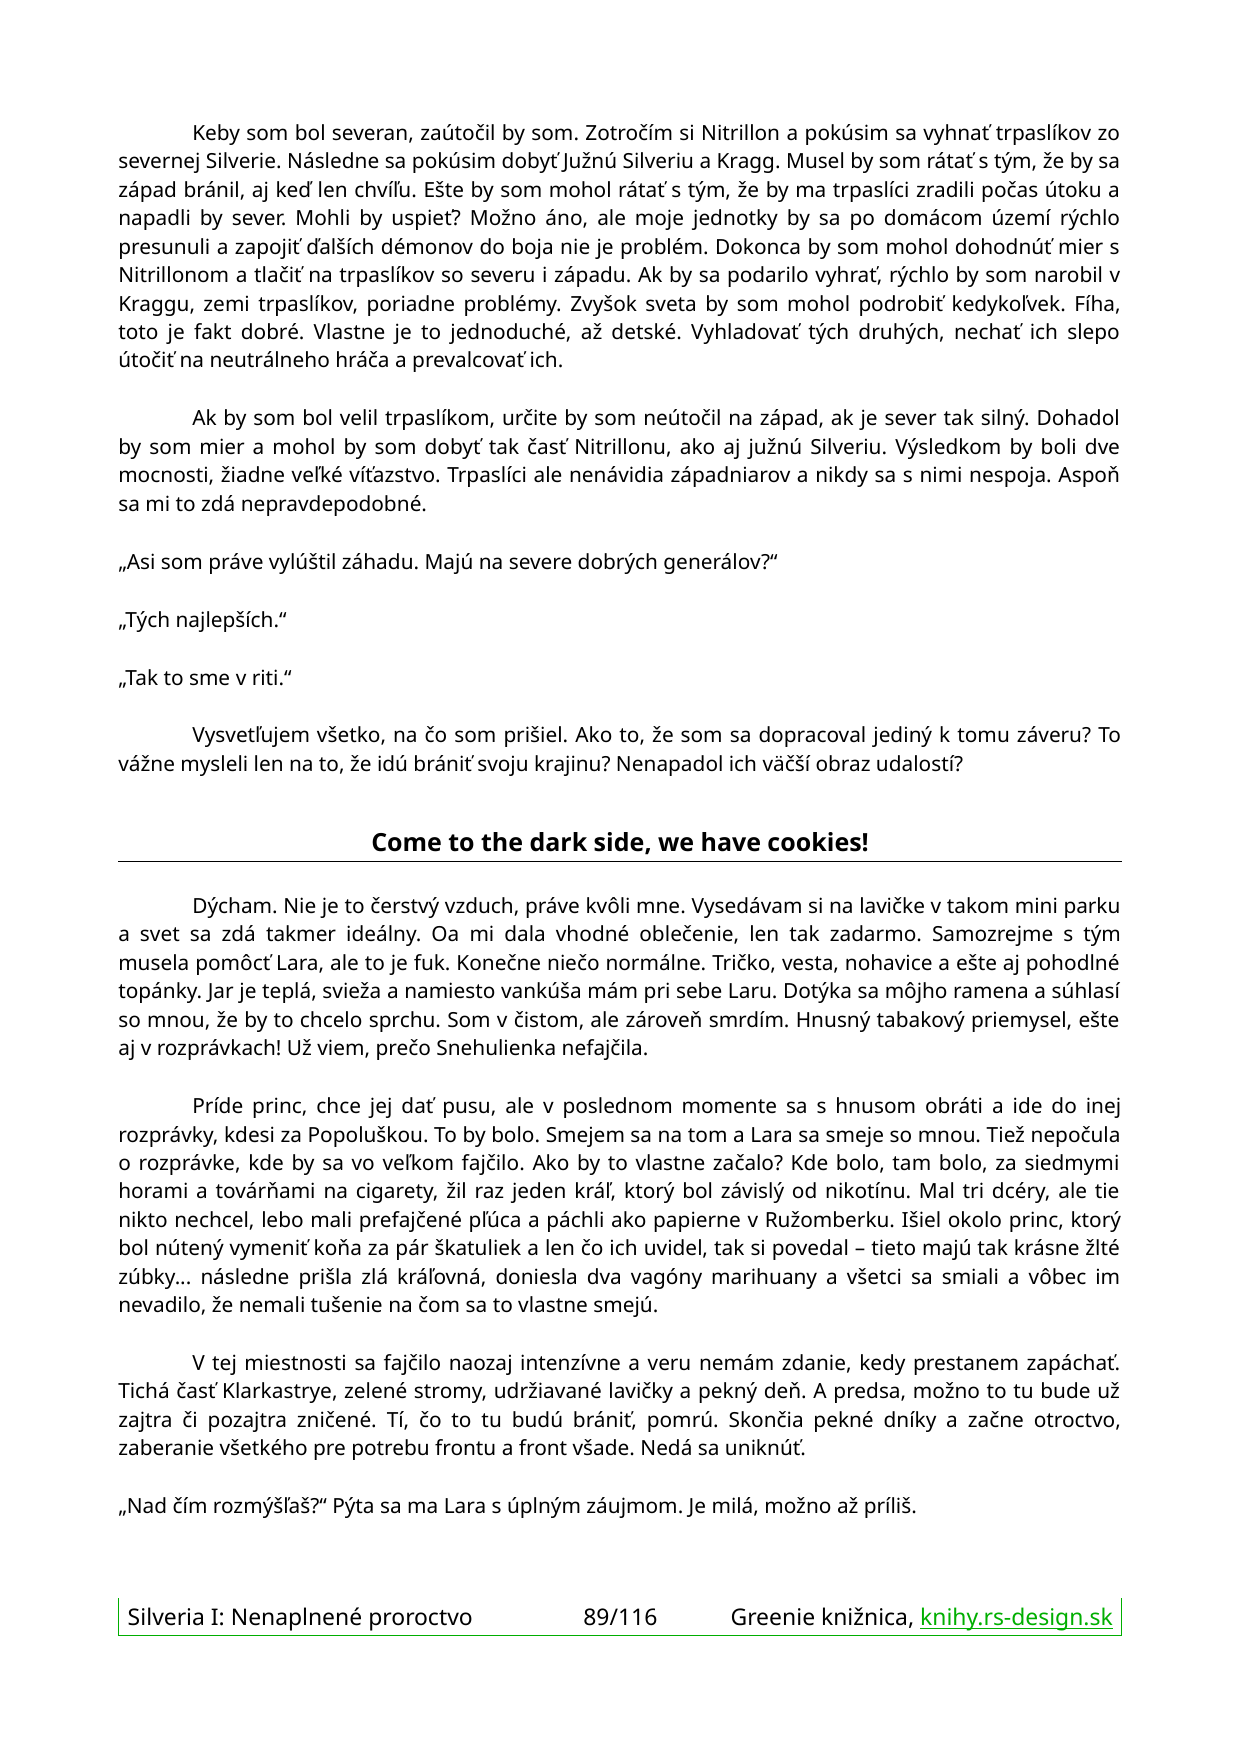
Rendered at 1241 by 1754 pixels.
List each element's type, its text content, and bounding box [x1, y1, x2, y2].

subtitle Come to the dark side, we have cookies! [118, 822, 1122, 861]
text V tej miestnosti sa fajčilo naozaj intenzívne a veru nemám zdanie, kedy prestanem zapáchať. Tichá časť Klarkastrye, zelené stromy, udržiavané lavičky a pekný deň. A predsa, možno to tu bude už zajtra či pozajtra zničené. Tí, čo to tu budú brániť, pomrú. Skončia pekné dníky a začne otroctvo, zaberanie všetkého pre potrebu frontu a front všade. Nedá sa uniknúť. [118, 1348, 1122, 1462]
text „Tak to sme v riti.“ [118, 663, 1122, 691]
text Dýcham. Nie je to čerstvý vzduch, práve kvôli mne. Vysedávam si na lavičke v takom mini parku a svet sa zdá takmer ideálny. Oa mi dala vhodné oblečenie, len tak zadarmo. Samozrejme s tým musela pomôcť Lara, ale to je fuk. Konečne niečo normálne. Tričko, vesta, nohavice a ešte aj pohodlné topánky. Jar je teplá, svieža a namiesto vankúša mám pri sebe Laru. Dotýka sa môjho ramena a súhlasí so mnou, že by to chcelo sprchu. Som v čistom, ale zároveň smrdím. Hnusný tabakový priemysel, ešte aj v rozprávkach! Už viem, prečo Snehulienka nefajčila. [118, 891, 1122, 1062]
text „Tých najlepších.“ [118, 605, 1122, 633]
text „Nad čím rozmýšľaš?“ Pýta sa ma Lara s úplným záujmom. Je milá, možno až príliš. [118, 1491, 1122, 1520]
text Vysvetľujem všetko, na čo som prišiel. Ako to, že som sa dopracoval jediný k tomu záveru? To vážne mysleli len na to, že idú brániť svoju krajinu? Nenapadol ich väčší obraz udalostí? [118, 721, 1122, 777]
text Keby som bol severan, zaútočil by som. Zotročím si Nitrillon a pokúsim sa vyhnať trpaslíkov zo severnej Silverie. Následne sa pokúsim dobyť Južnú Silveriu a Kragg. Musel by som rátať s tým, že by sa západ bránil, aj keď len chvíľu. Ešte by som mohol rátať s tým, že by ma trpaslíci zradili počas útoku a napadli by sever. Mohli by uspieť? Možno áno, ale moje jednotky by sa po domácom území rýchlo presunuli a zapojiť ďalších démonov do boja nie je problém. Dokonca by som mohol dohodnúť mier s Nitrillonom a tlačiť na trpaslíkov so severu i západu. Ak by sa podarilo vyhrať, rýchlo by som narobil v Kraggu, zemi trpaslíkov, poriadne problémy. Zvyšok sveta by som mohol podrobiť kedykoľvek. Fíha, toto je fakt dobré. Vlastne je to jednoduché, až detské. Vyhladovať tých druhých, nechať ich slepo útočiť na neutrálneho hráča a prevalcovať ich. [118, 118, 1122, 374]
text Príde princ, chce jej dať pusu, ale v poslednom momente sa s hnusom obráti a ide do inej rozprávky, kdesi za Popoluškou. To by bolo. Smejem sa na tom a Lara sa smeje so mnou. Tiež nepočula o rozprávke, kde by sa vo veľkom fajčilo. Ako by to vlastne začalo? Kde bolo, tam bolo, za siedmymi horami a továrňami na cigarety, žil raz jeden kráľ, ktorý bol závislý od nikotínu. Mal tri dcéry, ale tie nikto nechcel, lebo mali prefajčené pľúca a páchli ako papierne v Ružomberku. Išiel okolo princ, ktorý bol nútený vymeniť koňa za pár škatuliek a len čo ich uvidel, tak si povedal – tieto majú tak krásne žlté zúbky... následne prišla zlá kráľovná, doniesla dva vagóny marihuany a všetci sa smiali a vôbec im nevadilo, že nemali tušenie na čom sa to vlastne smejú. [118, 1091, 1122, 1319]
text „Asi som práve vylúštil záhadu. Majú na severe dobrých generálov?“ [118, 547, 1122, 575]
text Ak by som bol velil trpaslíkom, určite by som neútočil na západ, ak je sever tak silný. Dohadol by som mier a mohol by som dobyť tak časť Nitrillonu, ako aj južnú Silveriu. Výsledkom by boli dve mocnosti, žiadne veľké víťazstvo. Trpaslíci ale nenávidia západniarov a nikdy sa s nimi nespoja. Aspoň sa mi to zdá nepravdepodobné. [118, 403, 1122, 517]
